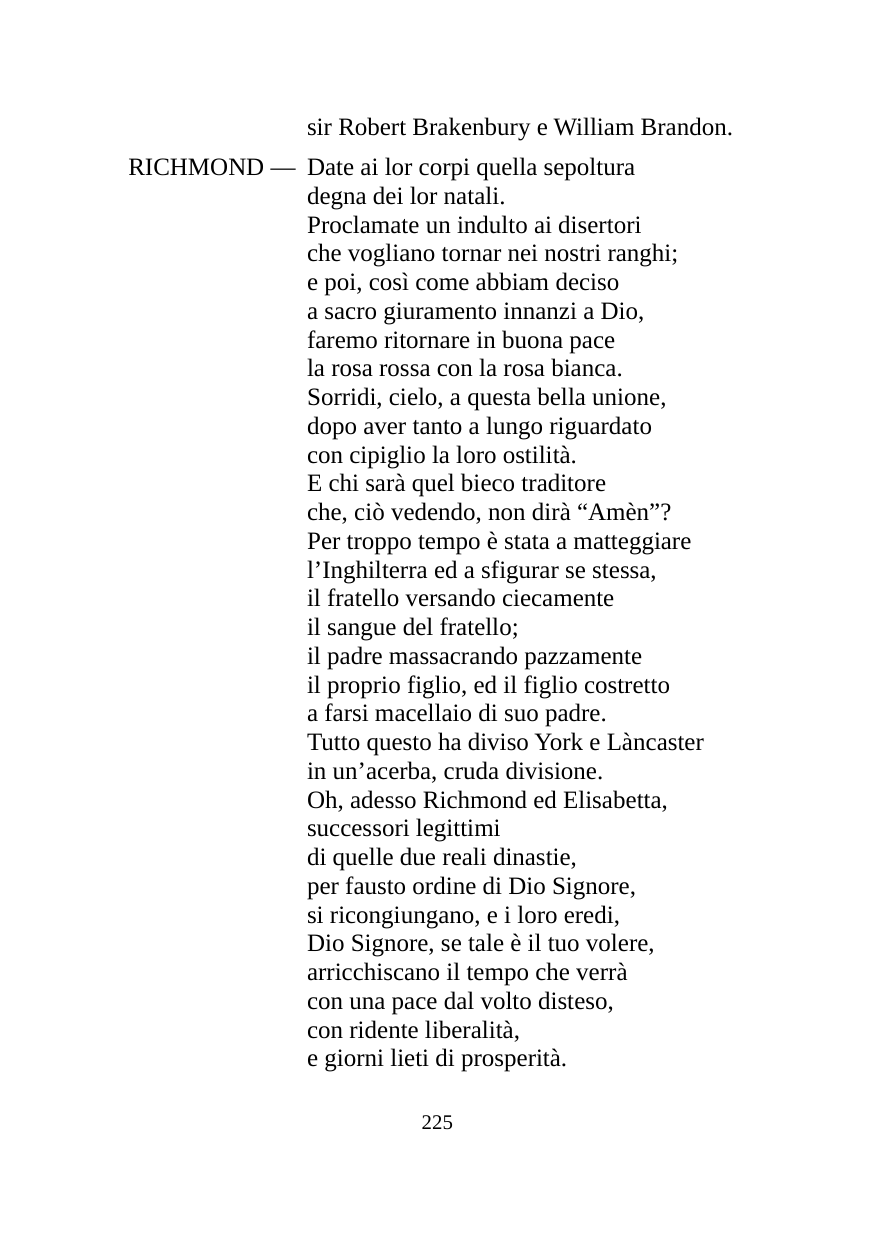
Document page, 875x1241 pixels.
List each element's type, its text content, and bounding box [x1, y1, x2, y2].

table_cell sir Robert Brakenbury e William Brandon. [301, 106, 768, 146]
table_cell RICHMOND — [106, 146, 301, 1078]
table_cell Date ai lor corpi quella sepoltura degna dei lor natali. Proclamate un indulto ai disertori che vogliano tornar nei nostri ranghi; e poi, così come abbiam deciso a sacro giuramento innanzi a Dio, faremo ritornare in buona pace la rosa rossa con la rosa bianca. Sorridi, cielo, a questa bella unione, dopo aver tanto a lungo riguardato con cipiglio la loro ostilità. E chi sarà quel bieco traditore che, ciò vedendo, non dirà “Amèn”? Per troppo tempo è stata a matteggiare l’Inghilterra ed a sfigurar se stessa, il fratello versando ciecamente il sangue del fratello; il padre massacrando pazzamente il proprio figlio, ed il figlio costretto a farsi macellaio di suo padre. Tutto questo ha diviso York e Làncaster in un’acerba, cruda divisione. Oh, adesso Richmond ed Elisabetta, successori legittimi di quelle due reali dinastie, per fausto ordine di Dio Signore, si ricongiungano, e i loro eredi, Dio Signore, se tale è il tuo volere, arricchiscano il tempo che verrà con una pace dal volto disteso, con ridente liberalità, e giorni lieti di prosperità. [301, 146, 768, 1078]
table_cell [106, 106, 301, 146]
